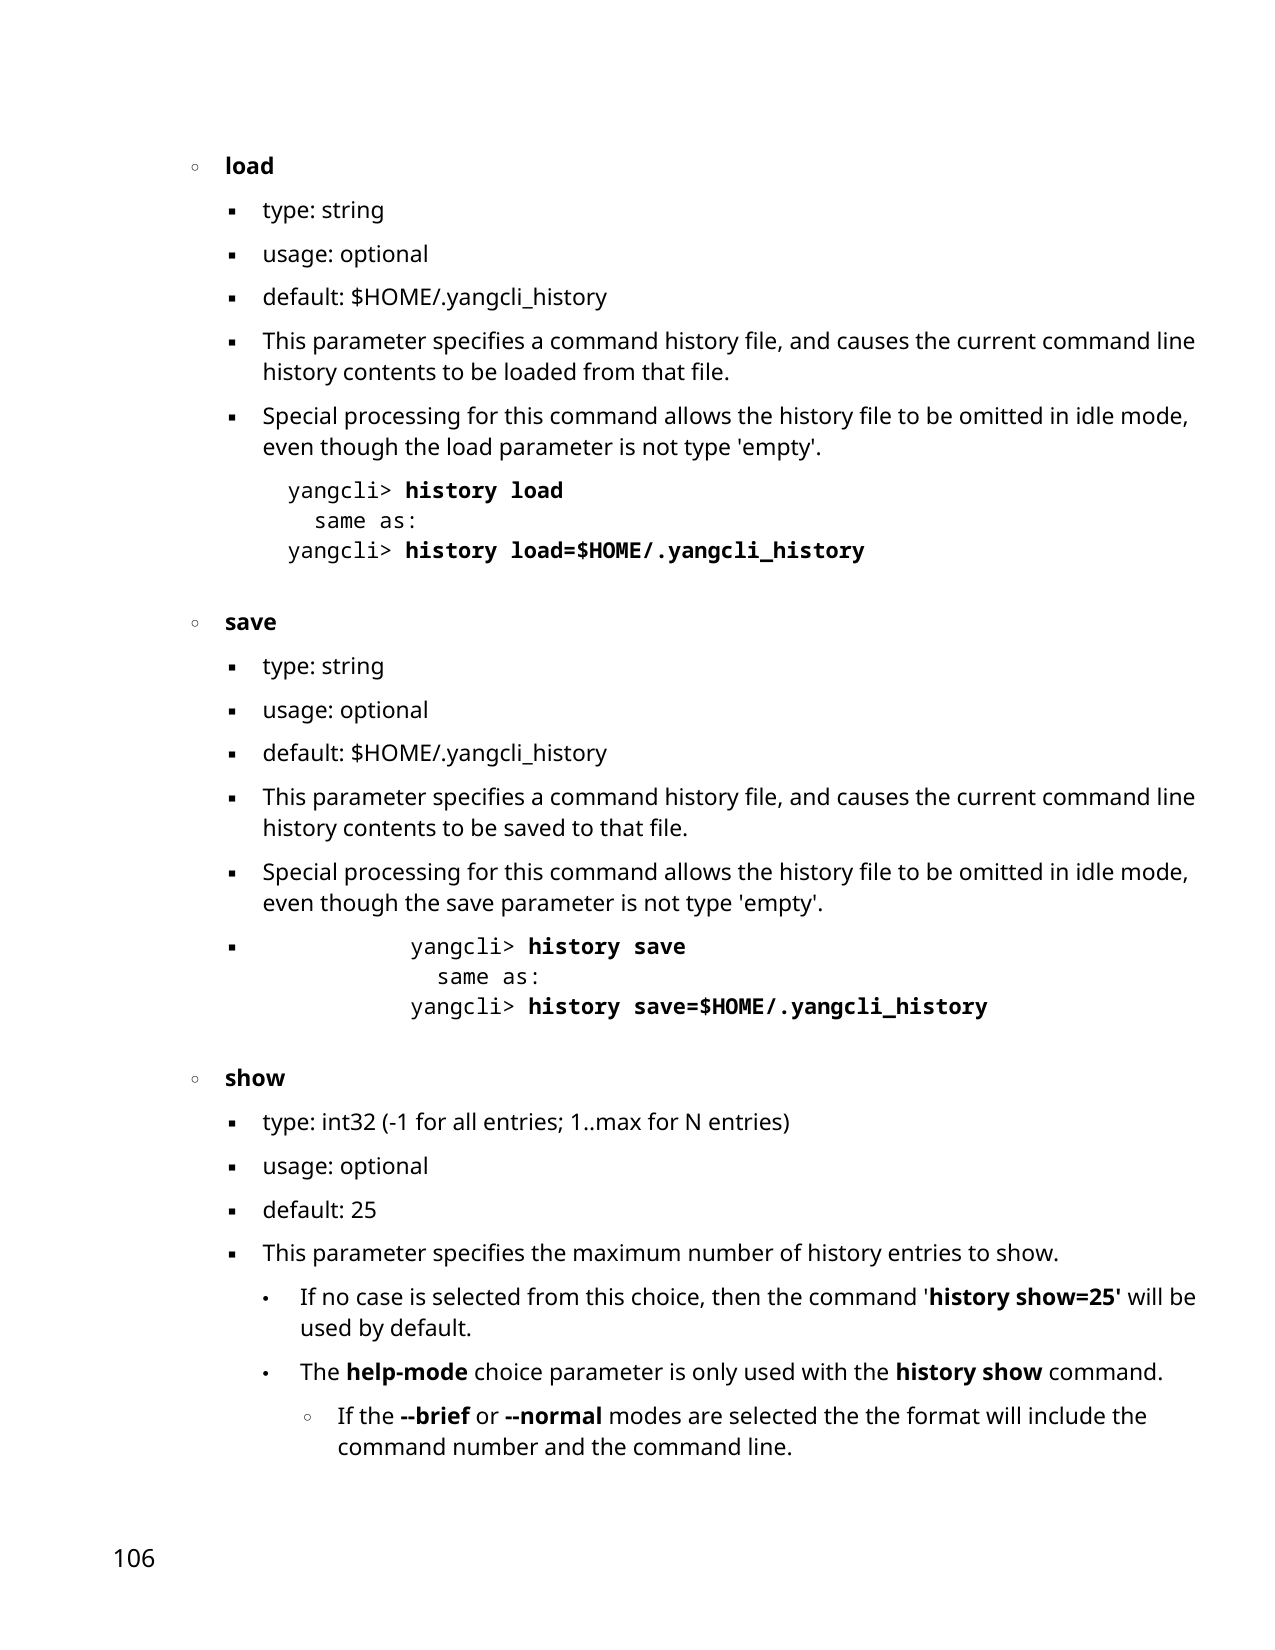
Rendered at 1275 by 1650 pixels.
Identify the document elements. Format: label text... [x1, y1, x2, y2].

list Special processing for this command allows the history file to be omitted in idle mode, even though the load parameter is not type 'empty'. [225, 400, 1200, 462]
list usage: optional [225, 1150, 1200, 1181]
list type: string [225, 194, 1200, 225]
list The help-mode choice parameter is only used with the history show command. [262, 1356, 1200, 1387]
list usage: optional [225, 237, 1200, 269]
list This parameter specifies a command history file, and causes the current command line history contents to be loaded from that file. [225, 325, 1200, 387]
list Special processing for this command allows the history file to be omitted in idle mode, even though the save parameter is not type 'empty'. [225, 856, 1200, 919]
list This parameter specifies a command history file, and causes the current command line history contents to be saved to that file. [225, 781, 1200, 844]
list type: int32 (-1 for all entries; 1..max for N entries) [225, 1106, 1200, 1137]
list show [187, 1062, 1200, 1093]
list type: string [225, 650, 1200, 681]
list load [187, 150, 1200, 181]
list save [187, 606, 1200, 637]
list usage: optional [225, 694, 1200, 725]
list If the --brief or --normal modes are selected the the format will include the command number and the command line. [300, 1400, 1200, 1462]
list default: $HOME/.yangcli_history [225, 737, 1200, 769]
list default: $HOME/.yangcli_history [225, 281, 1200, 312]
list This parameter specifies the maximum number of history entries to show. [225, 1237, 1200, 1268]
text yangcli> history load same as: yangcli> history load=$HOME/.yangcli_history [139, 475, 1200, 594]
list yangcli> history save same as: yangcli> history save=$HOME/.yangcli_history [225, 931, 1200, 1050]
list If no case is selected from this choice, then the command 'history show=25' will be used by default. [262, 1281, 1200, 1343]
list default: 25 [225, 1193, 1200, 1225]
